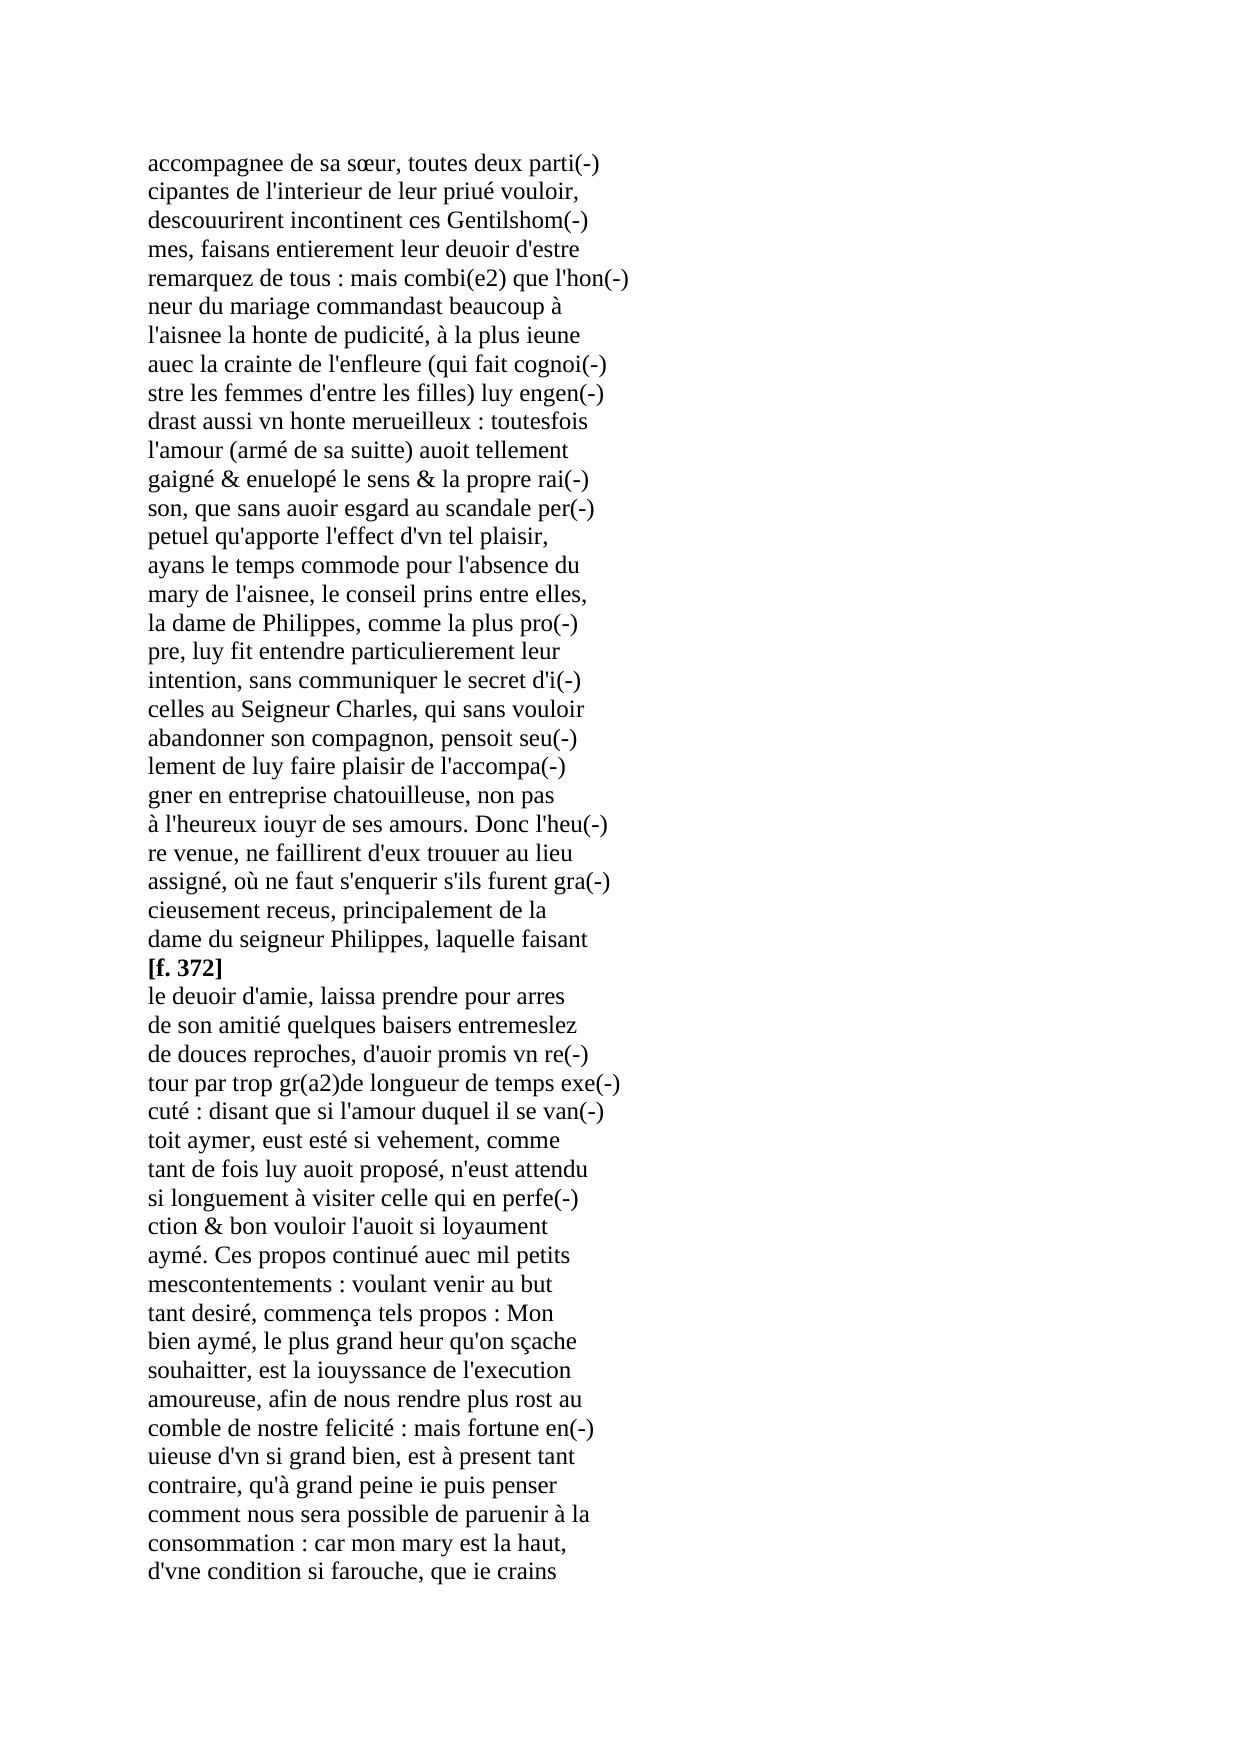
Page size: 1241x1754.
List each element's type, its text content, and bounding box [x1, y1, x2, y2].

text accompagnee de sa sœur, toutes deux parti(-) cipantes de l'interieur de leur priué vouloir, descouurirent incontinent ces Gentilshom(-) mes, faisans entierement leur deuoir d'estre remarquez de tous : mais combi(e2) que l'hon(-) neur du mariage commandast beaucoup à l'aisnee la honte de pudicité, à la plus ieune auec la crainte de l'enfleure (qui fait cognoi(-) stre les femmes d'entre les filles) luy engen(-) drast aussi vn honte merueilleux : toutesfois l'amour (armé de sa suitte) auoit tellement gaigné & enuelopé le sens & la propre rai(-) son, que sans auoir esgard au scandale per(-) petuel qu'apporte l'effect d'vn tel plaisir, ayans le temps commode pour l'absence du mary de l'aisnee, le conseil prins entre elles, la dame de Philippes, comme la plus pro(-) pre, luy fit entendre particulierement leur intention, sans communiquer le secret d'i(-) celles au Seigneur Charles, qui sans vouloir abandonner son compagnon, pensoit seu(-) lement de luy faire plaisir de l'accompa(-) gner en entreprise chatouilleuse, non pas à l'heureux iouyr de ses amours. Donc l'heu(-) re venue, ne faillirent d'eux trouuer au lieu assigné, où ne faut s'enquerir s'ils furent gra(-) cieusement receus, principalement de la dame du seigneur Philippes, laquelle faisant [f. 372] le deuoir d'amie, laissa prendre pour arres de son amitié quelques baisers entremeslez de douces reproches, d'auoir promis vn re(-) tour par trop gr(a2)de longueur de temps exe(-) cuté : disant que si l'amour duquel il se van(-) toit aymer, eust esté si vehement, comme tant de fois luy auoit proposé, n'eust attendu si longuement à visiter celle qui en perfe(-) ction & bon vouloir l'auoit si loyaument aymé. Ces propos continué auec mil petits mescontentements : voulant venir au but tant desiré, commença tels propos : Mon bien aymé, le plus grand heur qu'on sçache souhaitter, est la iouyssance de l'execution amoureuse, afin de nous rendre plus rost au comble de nostre felicité : mais fortune en(-) uieuse d'vn si grand bien, est à present tant contraire, qu'à grand peine ie puis penser comment nous sera possible de paruenir à la consommation : car mon mary est la haut, d'vne condition si farouche, que ie crains [148, 148, 1093, 1585]
